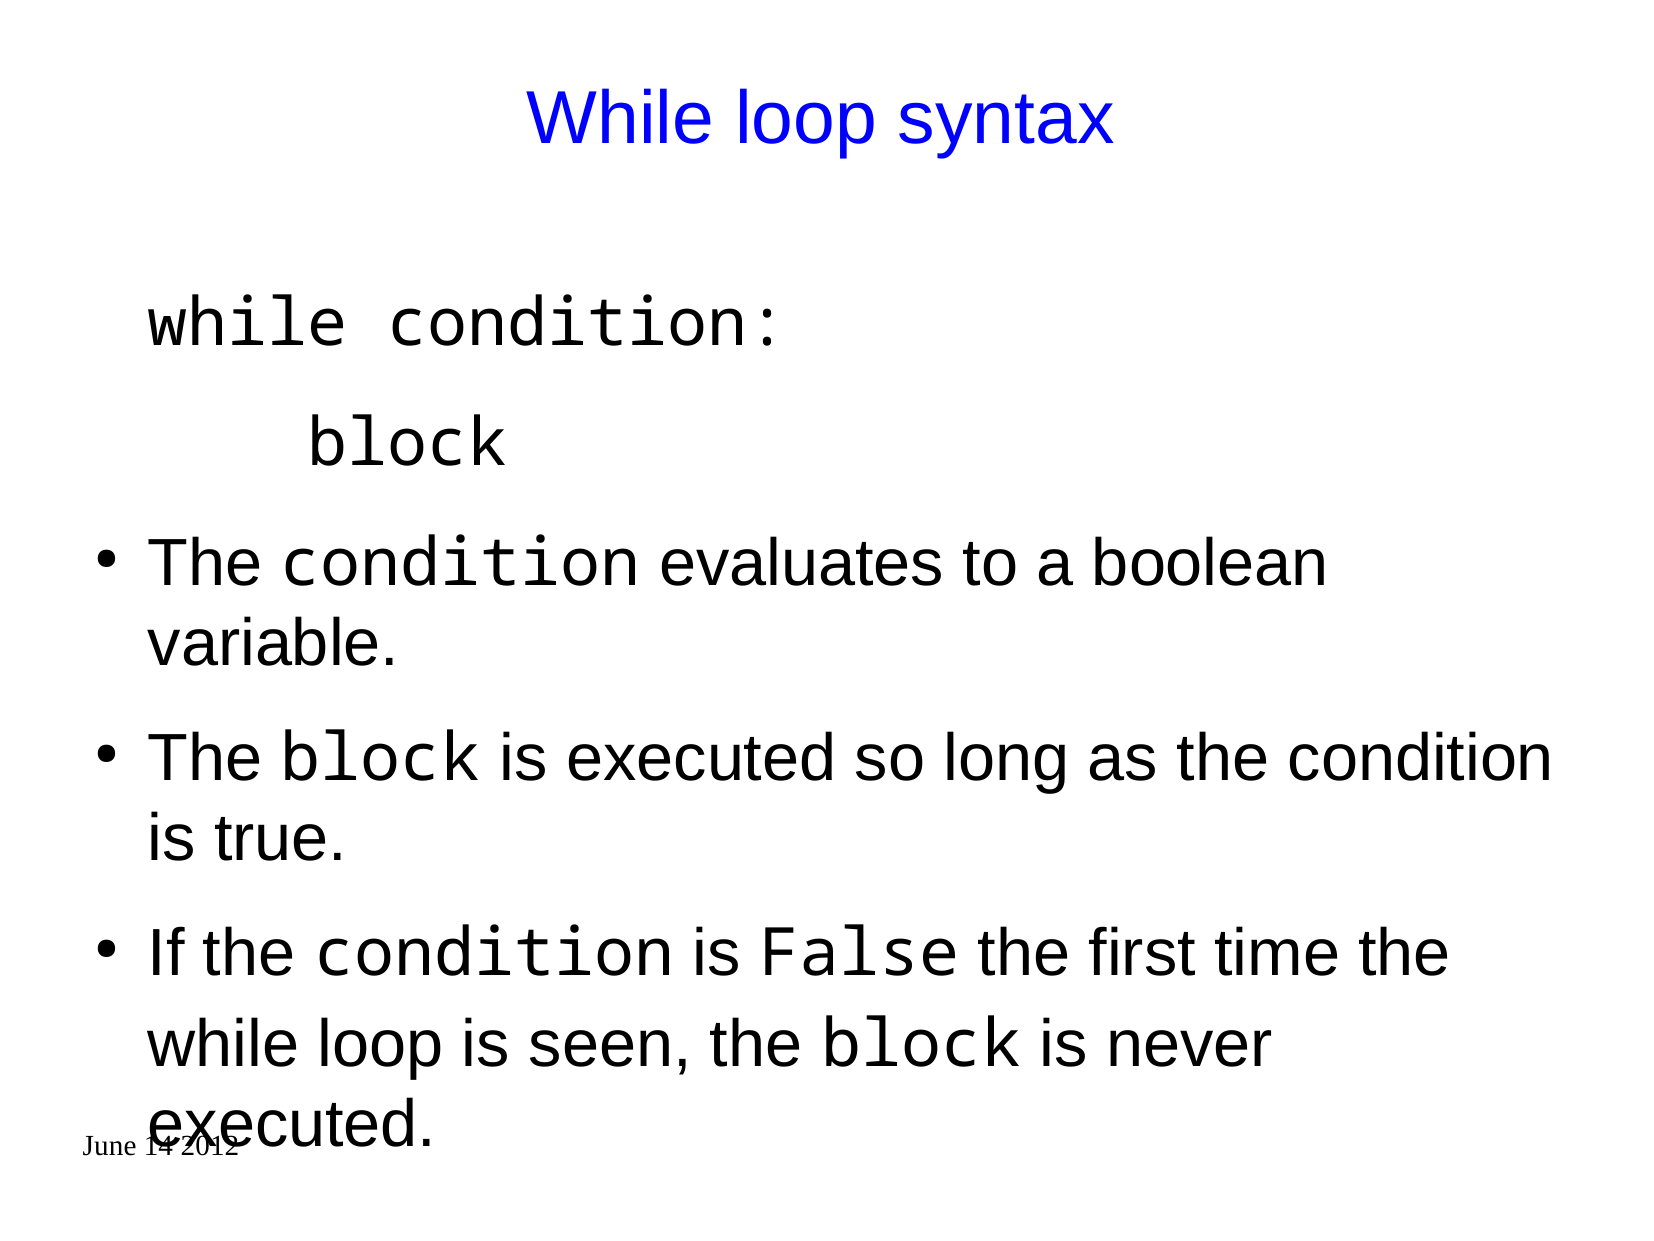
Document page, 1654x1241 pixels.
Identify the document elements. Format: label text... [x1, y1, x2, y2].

list while condition: block The condition evaluates to a boolean variable. The block is executed so long as the condition is true. If the condition is False the first time the while loop is seen, the block is never executed. [76, 274, 1565, 1093]
title While loop syntax [76, 58, 1565, 178]
